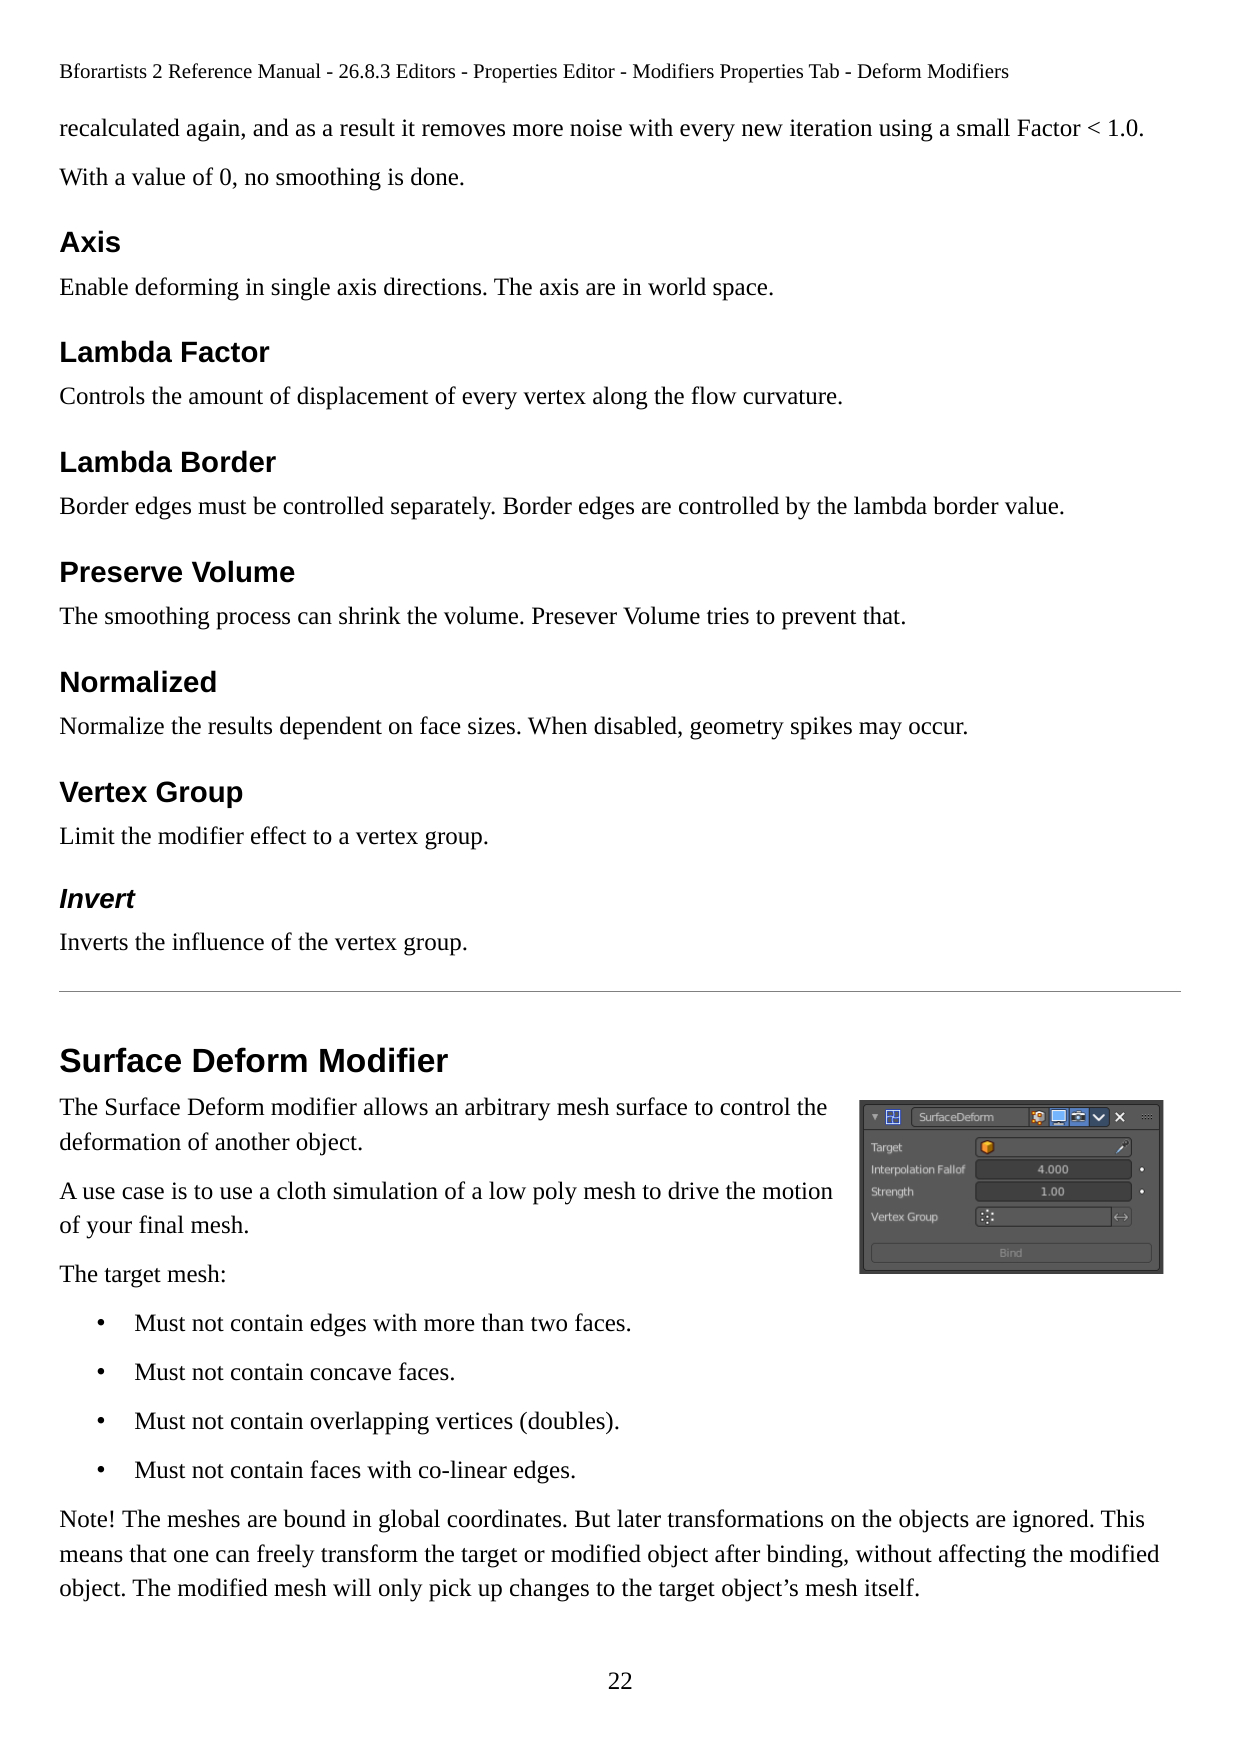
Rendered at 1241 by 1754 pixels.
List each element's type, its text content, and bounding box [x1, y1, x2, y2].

subtitle Axis [59, 225, 1181, 259]
text Limit the modifier effect to a vertex group. [59, 821, 1181, 850]
text The Surface Deform modifier allows an arbitrary mesh surface to control the deformation of another object. [59, 1092, 1181, 1155]
text Note! The meshes are bound in global coordinates. But later transformations on the objects are ignored. This means that one can freely transform the target or modified object after binding, without affecting the modified object. The modified mesh will only pick up changes to the target object’s mesh itself. [59, 1504, 1181, 1602]
list Must not contain overlapping vertices (doubles). [97, 1406, 1181, 1435]
text A use case is to use a cloth simulation of a low poly mesh to drive the motion of your final mesh. [59, 1176, 859, 1239]
text Border edges must be controlled separately. Border edges are controlled by the lambda border value. [59, 491, 1181, 520]
text Normalize the results dependent on face sizes. When disabled, geometry spikes may occur. [59, 711, 1181, 740]
list Must not contain faces with co-linear edges. [97, 1456, 1181, 1484]
text With a value of 0, no smoothing is done. [59, 162, 1181, 190]
list Must not contain concave faces. [97, 1357, 1181, 1386]
text The smoothing process can shrink the volume. Presever Volume tries to prevent that. [59, 601, 1181, 630]
subtitle Preserve Volume [59, 555, 1181, 589]
subtitle Invert [59, 883, 1181, 914]
text Enable deforming in single axis directions. The axis are in world space. [59, 272, 1181, 300]
subtitle Normalized [59, 665, 1181, 699]
picture [859, 1100, 1164, 1274]
subtitle Lambda Border [59, 445, 1181, 479]
text The target mesh: [59, 1259, 1181, 1288]
subtitle Surface Deform Modifier [59, 1041, 1181, 1080]
text recalculated again, and as a result it removes more noise with every new iteration using a small Factor < 1.0. [59, 113, 1181, 141]
list Must not contain edges with more than two faces. [97, 1308, 1181, 1337]
subtitle Lambda Factor [59, 335, 1181, 369]
text Controls the amount of displacement of every vertex along the flow curvature. [59, 381, 1181, 410]
subtitle Vertex Group [59, 775, 1181, 808]
text Inverts the influence of the vertex group. [59, 927, 1181, 956]
